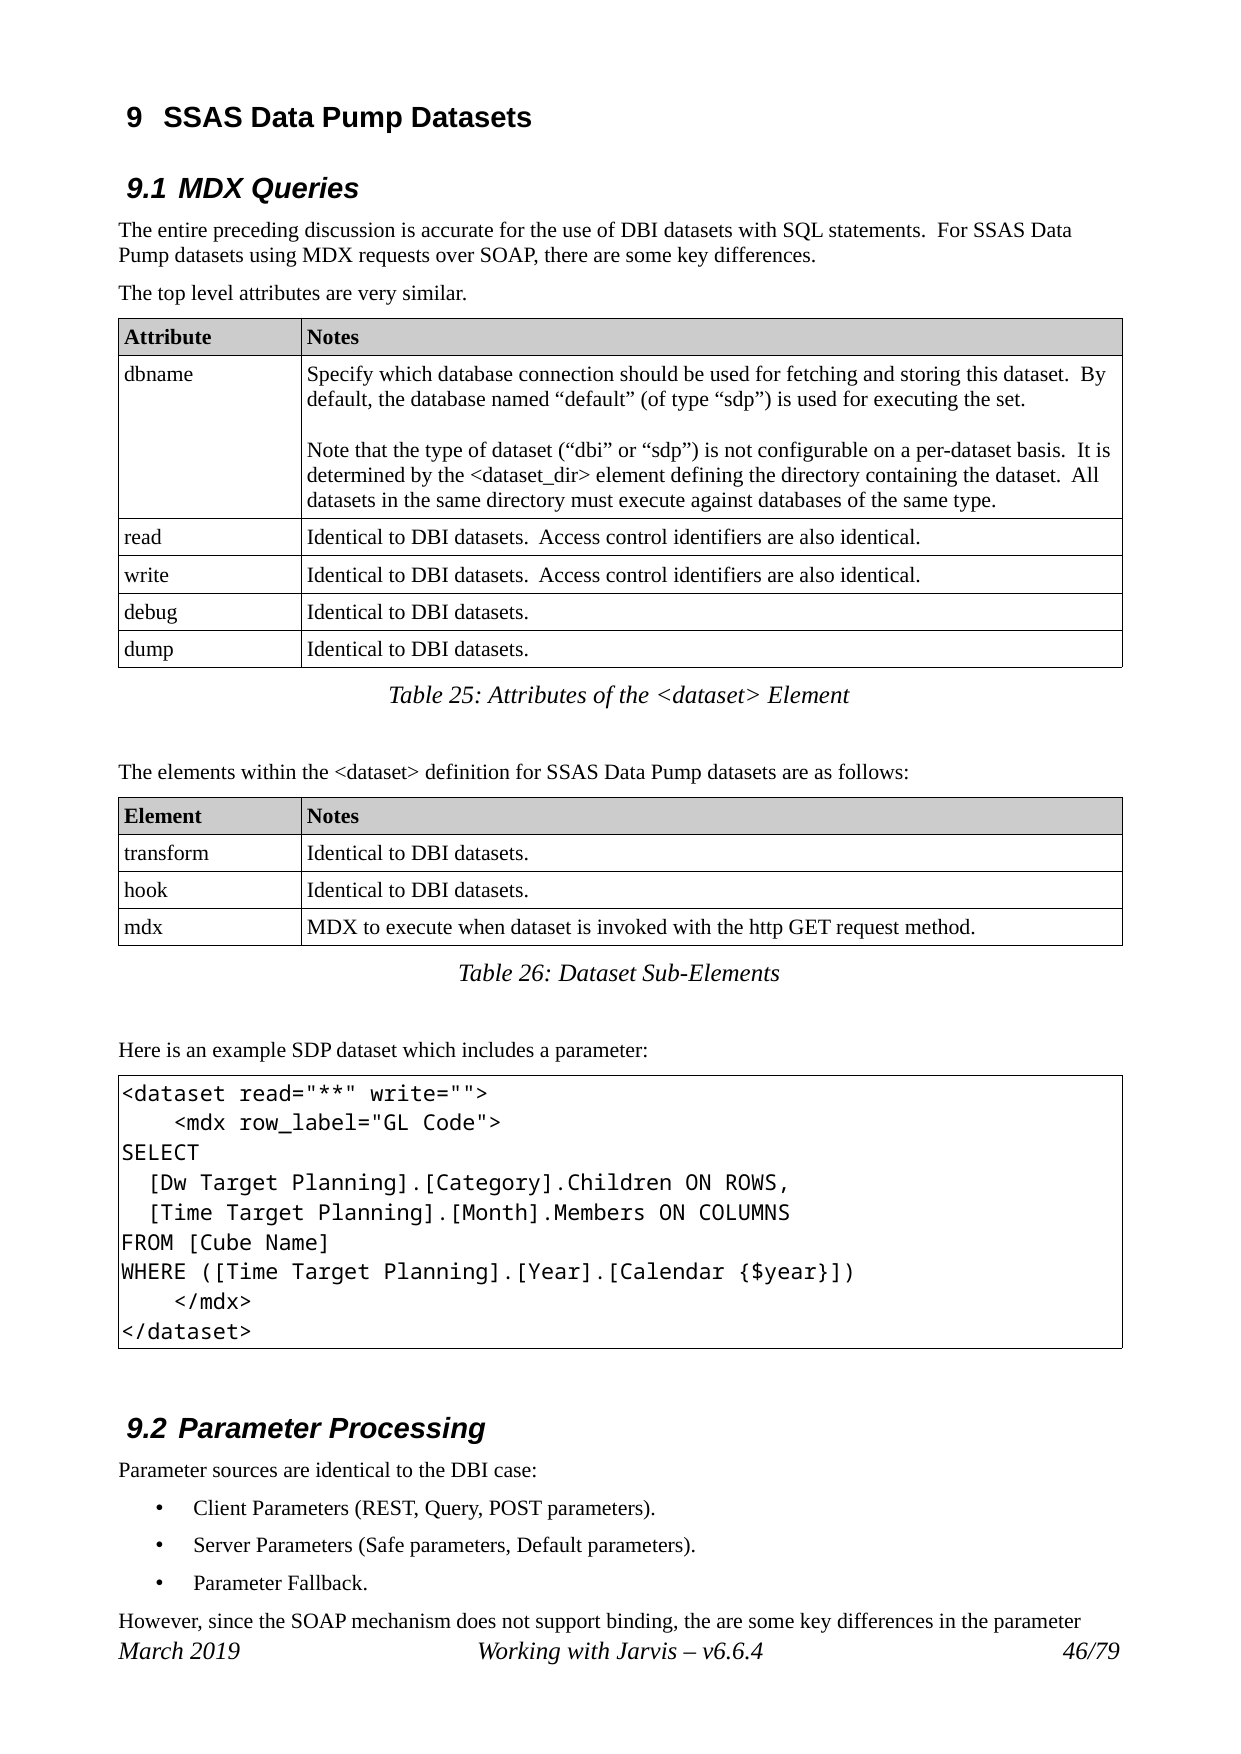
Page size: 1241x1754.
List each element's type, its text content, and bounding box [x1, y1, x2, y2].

table_cell read [119, 519, 301, 555]
table_cell mdx [119, 909, 301, 945]
text [Dw Target Planning].[Category].Children ON ROWS, [119, 1164, 1122, 1194]
table_cell Identical to DBI datasets. Access control identifiers are also identical. [302, 556, 1122, 592]
text <dataset read="**" write=""> [119, 1076, 1122, 1105]
subtitle Parameter Processing [118, 1411, 1122, 1444]
table_cell Identical to DBI datasets. [302, 872, 1122, 908]
table_cell dump [119, 631, 301, 667]
table_cell Identical to DBI datasets. [302, 594, 1122, 630]
text However, since the SOAP mechanism does not support binding, the are some key differences in the parameter [118, 1608, 1122, 1633]
text The entire preceding discussion is accurate for the use of DBI datasets with SQL statements. For SSAS Data Pump datasets using MDX requests over SOAP, there are some key differences. [118, 217, 1122, 267]
table_cell transform [119, 835, 301, 871]
table_header Notes [302, 319, 1122, 355]
text SELECT [119, 1134, 1122, 1164]
table_header Notes [302, 798, 1122, 834]
table_cell MDX to execute when dataset is invoked with the http GET request method. [302, 909, 1122, 945]
text </dataset> [119, 1313, 1122, 1348]
text [Time Target Planning].[Month].Members ON COLUMNS [119, 1194, 1122, 1224]
table_cell dbname [119, 356, 301, 518]
list Client Parameters (REST, Query, POST parameters). [156, 1495, 1122, 1520]
text The top level attributes are very similar. [118, 280, 1122, 305]
text Table 26: Dataset Sub-Elements [118, 958, 1122, 987]
text </mdx> [119, 1283, 1122, 1313]
table_cell debug [119, 594, 301, 630]
text Table 25: Attributes of the <dataset> Element [118, 680, 1122, 709]
subtitle SSAS Data Pump Datasets [118, 100, 1122, 133]
table_header Attribute [119, 319, 301, 355]
list Server Parameters (Safe parameters, Default parameters). [156, 1532, 1122, 1558]
text Here is an example SDP dataset which includes a parameter: [118, 1037, 1122, 1062]
text FROM [Cube Name] [119, 1224, 1122, 1254]
list Parameter Fallback. [156, 1570, 1122, 1595]
text WHERE ([Time Target Planning].[Year].[Calendar {$year}]) [119, 1254, 1122, 1283]
table_header Element [119, 798, 301, 834]
text Parameter sources are identical to the DBI case: [118, 1457, 1122, 1482]
table_cell Identical to DBI datasets. [302, 631, 1122, 667]
text The elements within the <dataset> definition for SSAS Data Pump datasets are as follows: [118, 759, 1122, 784]
table_cell write [119, 556, 301, 592]
table_cell hook [119, 872, 301, 908]
table_cell Specify which database connection should be used for fetching and storing this dataset. By default, the database named “default” (of type “sdp”) is used for executing the set. Note that the type of dataset (“dbi” or “sdp”) is not configurable on a per-dataset basis. It is determined by the <dataset_dir> element defining the directory containing the dataset. All datasets in the same directory must execute against databases of the same type. [302, 356, 1122, 518]
subtitle MDX Queries [118, 171, 1122, 204]
table_cell Identical to DBI datasets. [302, 835, 1122, 871]
table_cell Identical to DBI datasets. Access control identifiers are also identical. [302, 519, 1122, 555]
text <mdx row_label="GL Code"> [119, 1105, 1122, 1134]
